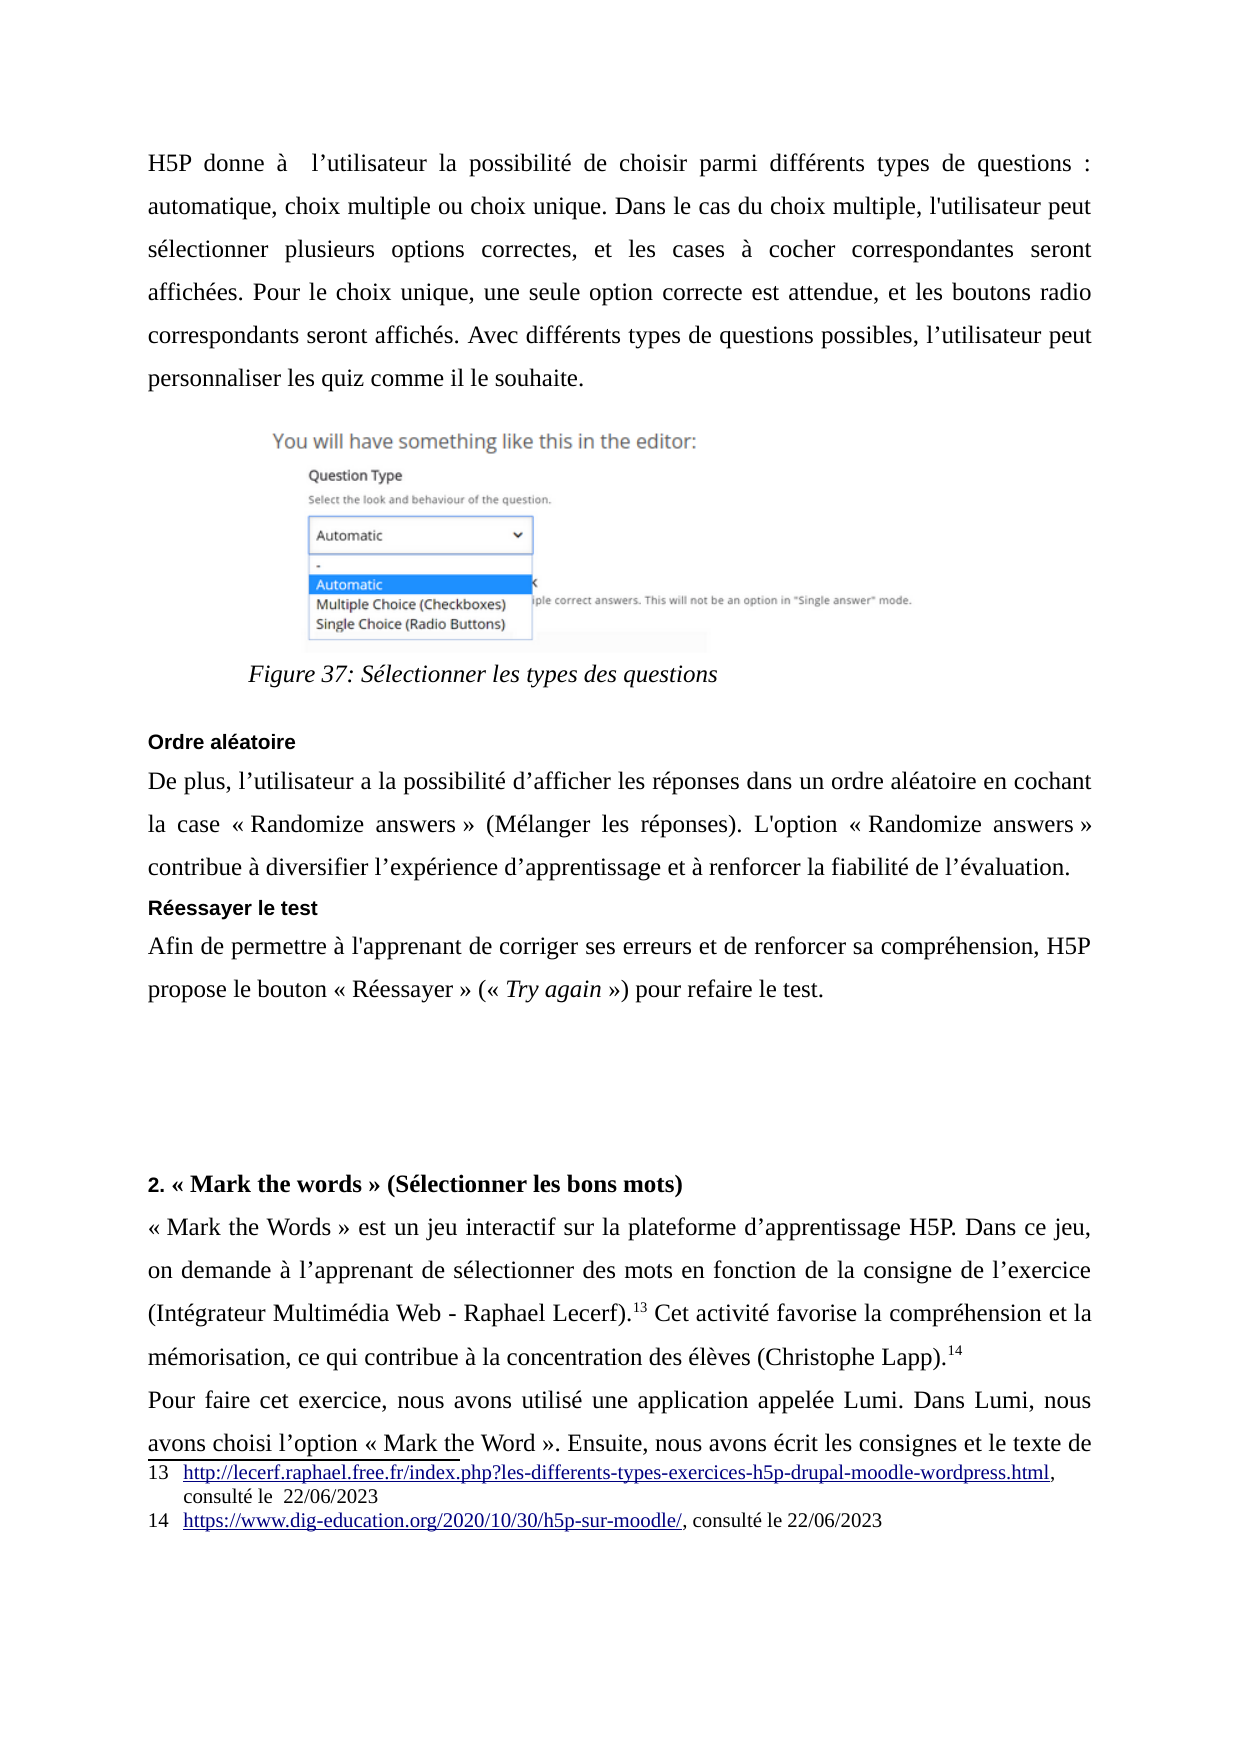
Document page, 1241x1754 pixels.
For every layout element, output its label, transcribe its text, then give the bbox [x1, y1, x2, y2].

text Pour faire cet exercice, nous avons utilisé une application appelée Lumi. Dans Lumi, nous avons choisi l’option « Mark the Word ». Ensuite, nous avons écrit les consignes et le texte de [148, 1385, 1092, 1457]
text http://lecerf.raphael.free.fr/index.php?les-differents-types-exercices-h5p-drupal-moodle-wordpress.html, consulté le 22/06/2023 [148, 1460, 1092, 1508]
text Ordre aléatoire [148, 730, 1092, 754]
text https://www.dig-education.org/2020/10/30/h5p-sur-moodle/, consulté le 22/06/2023 [148, 1508, 1092, 1532]
text Réessayer le test [148, 896, 1092, 919]
text « Mark the Words » est un jeu interactif sur la plateforme d’apprentissage H5P. Dans ce jeu, on demande à l’apprenant de sélectionner des mots en fonction de la consigne de l’exercice (Intégrateur Multimédia Web - Raphael Lecerf). Cet activité favorise la compréhension et la mémorisation, ce qui contribue à la concentration des élèves (Christophe Lapp). [148, 1212, 1092, 1370]
text Figure 37: Sélectionner les types des questions [248, 659, 936, 688]
text 2. « Mark the words » (Sélectionner les bons mots) [148, 1169, 1092, 1198]
picture [248, 420, 937, 659]
text H5P donne à l’utilisateur la possibilité de choisir parmi différents types de questions : automatique, choix multiple ou choix unique. Dans le cas du choix multiple, l'utilisateur peut sélectionner plusieurs options correctes, et les cases à cocher correspondantes seront affichées. Pour le choix unique, une seule option correcte est attendue, et les boutons radio correspondants seront affichés. Avec différents types de questions possibles, l’utilisateur peut personnaliser les quiz comme il le souhaite. [148, 148, 1092, 392]
text Afin de permettre à l'apprenant de corriger ses erreurs et de renforcer sa compréhension, H5P propose le bouton « Réessayer » (« Try again ») pour refaire le test. [148, 931, 1092, 1003]
text De plus, l’utilisateur a la possibilité d’afficher les réponses dans un ordre aléatoire en cochant la case « Randomize answers » (Mélanger les réponses). L'option « Randomize answers » contribue à diversifier l’expérience d’apprentissage et à renforcer la fiabilité de l’évaluation. [148, 766, 1092, 881]
